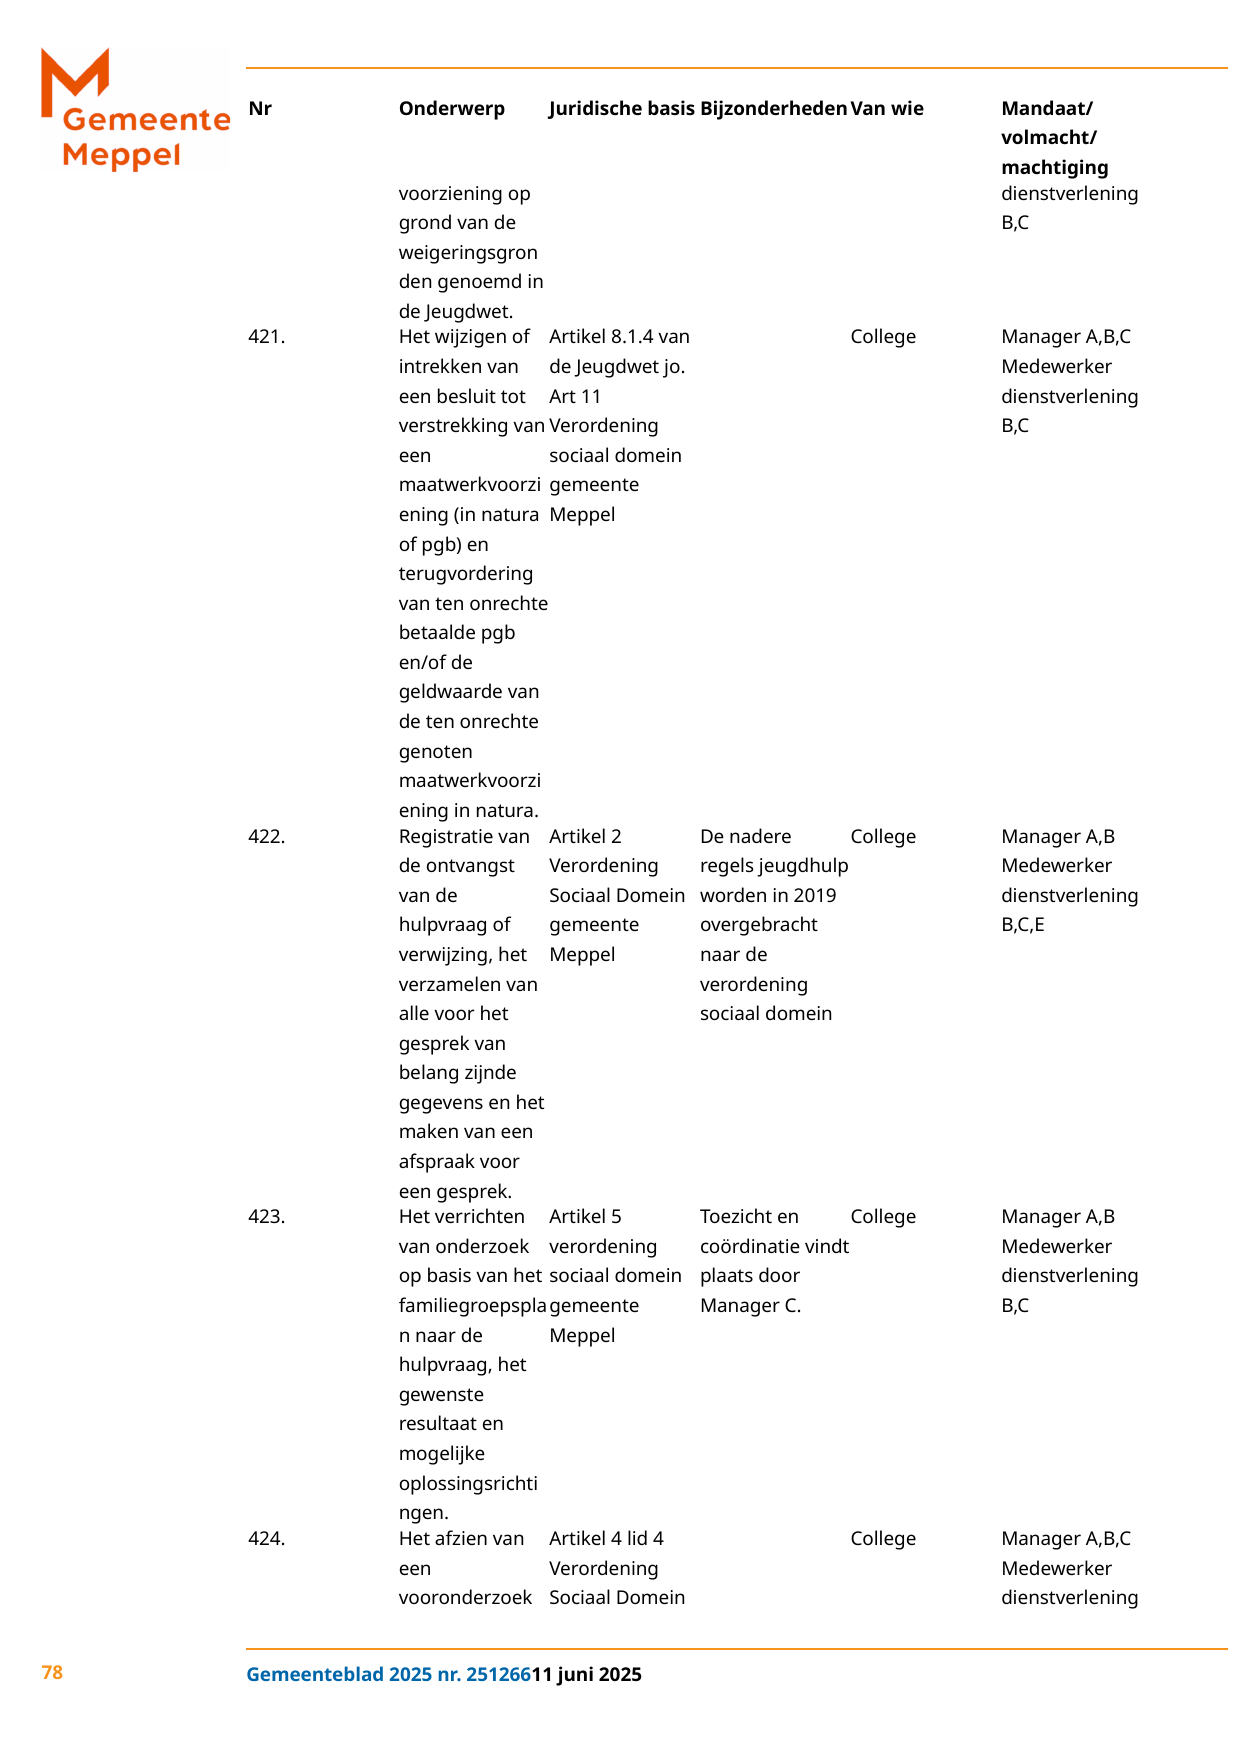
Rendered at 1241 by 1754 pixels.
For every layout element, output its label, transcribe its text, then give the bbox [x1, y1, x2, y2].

table_cell Artikel 5 verordening sociaal domein gemeente Meppel [549, 1204, 700, 1525]
table_cell Het wijzigen of intrekken van een besluit tot verstrekking van een maatwerkvoorziening (in natura of pgb) en terugvordering van ten onrechte betaalde pgb en/of de geldwaarde van de ten onrechte genoten maatwerkvoorziening in natura. [399, 324, 549, 823]
table_cell Manager A,B,C Medewerker dienstverlening [1001, 1525, 1152, 1610]
table_cell voorziening op grond van de weigeringsgronden genoemd in de Jeugdwet. [399, 180, 549, 324]
table_cell Registratie van de ontvangst van de hulpvraag of verwijzing, het verzamelen van alle voor het gesprek van belang zijnde gegevens en het maken van een afspraak voor een gesprek. [399, 823, 549, 1203]
table_cell Artikel 8.1.4 van de Jeugdwet jo. Art 11 Verordening sociaal domein gemeente Meppel [549, 324, 700, 823]
table_cell [700, 324, 850, 823]
table_header Van wie [850, 95, 1001, 180]
table_cell [700, 1525, 850, 1610]
table_header Mandaat/volmacht/machtiging [1001, 95, 1152, 180]
table_header Juridische basis [549, 95, 700, 180]
table_cell College [850, 1204, 1001, 1525]
table_cell [248, 180, 398, 324]
table_cell College [850, 1525, 1001, 1610]
table_cell 422. [248, 823, 398, 1203]
table_cell [700, 180, 850, 324]
table_header Bijzonderheden [700, 95, 850, 180]
table_cell Artikel 2 Verordening Sociaal Domein gemeente Meppel [549, 823, 700, 1203]
table_cell 421. [248, 324, 398, 823]
table_cell College [850, 823, 1001, 1203]
table_cell Het verrichten van onderzoek op basis van het familiegroepsplan naar de hulpvraag, het gewenste resultaat en mogelijke oplossingsrichtingen. [399, 1204, 549, 1525]
table_cell [549, 180, 700, 324]
table_header Onderwerp [399, 95, 549, 180]
table_cell Manager A,B Medewerker dienstverlening B,C,E [1001, 823, 1152, 1203]
table_cell College [850, 324, 1001, 823]
picture [41, 47, 231, 172]
table_cell Toezicht en coördinatie vindt plaats door Manager C. [700, 1204, 850, 1525]
table_cell Manager A,B Medewerker dienstverlening B,C [1001, 1204, 1152, 1525]
table_cell 424. [248, 1525, 398, 1610]
table_cell De nadere regels jeugdhulp worden in 2019 overgebracht naar de verordening sociaal domein [700, 823, 850, 1203]
table_cell Manager A,B,C Medewerker dienstverlening B,C [1001, 324, 1152, 823]
table_cell 423. [248, 1204, 398, 1525]
table_cell Artikel 4 lid 4 Verordening Sociaal Domein [549, 1525, 700, 1610]
table_header Nr [248, 95, 398, 180]
table_cell [850, 180, 1001, 324]
table_cell dienstverlening B,C [1001, 180, 1152, 324]
table_cell Het afzien van een vooronderzoek [399, 1525, 549, 1610]
